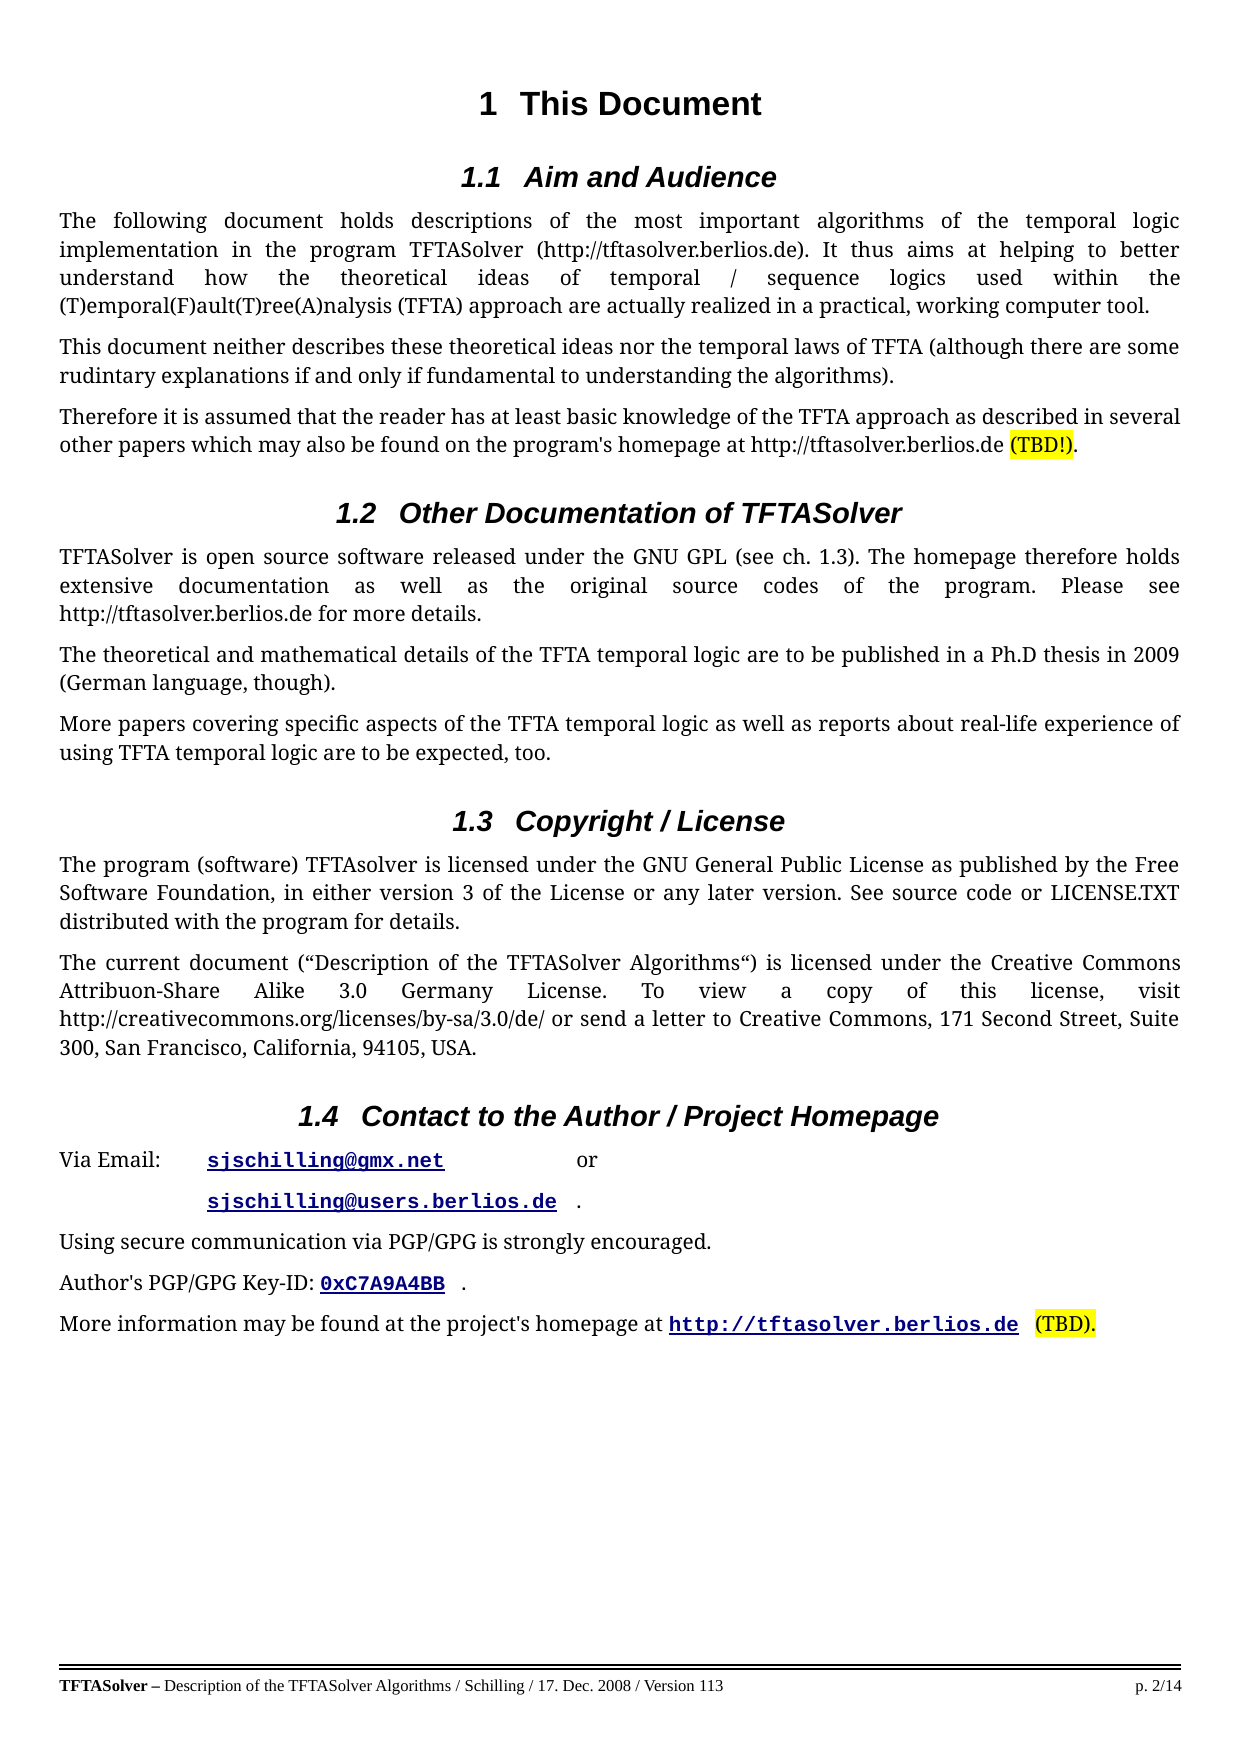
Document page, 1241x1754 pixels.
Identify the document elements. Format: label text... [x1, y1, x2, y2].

text More information may be found at the project's homepage at http://tftasolver.berlios.de (TBD). [59, 1309, 1181, 1338]
text Via Email: sjschilling@gmx.net or [59, 1145, 1181, 1173]
subtitle This Document [59, 84, 1181, 123]
subtitle Other Documentation of TFTASolver [59, 496, 1181, 530]
subtitle Contact to the Author / Project Homepage [59, 1099, 1181, 1132]
text Using secure communication via PGP/GPG is strongly encouraged. [59, 1227, 1181, 1256]
text This document neither describes these theoretical ideas nor the temporal laws of TFTA (although there are some rudintary explanations if and only if fundamental to understanding the algorithms). [59, 332, 1181, 389]
text TFTASolver is open source software released under the GNU GPL (see ch. 1.3). The homepage therefore holds extensive documentation as well as the original source codes of the program. Please see http://tftasolver.berlios.de for more details. [59, 542, 1181, 628]
text The following document holds descriptions of the most important algorithms of the temporal logic implementation in the program TFTASolver (http://tftasolver.berlios.de). It thus aims at helping to better understand how the theoretical ideas of temporal / sequence logics used within the (T)emporal(F)ault(T)ree(A)nalysis (TFTA) approach are actually realized in a practical, working computer tool. [59, 206, 1181, 320]
text sjschilling@users.berlios.de . [59, 1186, 1181, 1214]
text More papers covering specific aspects of the TFTA temporal logic as well as reports about real-life experience of using TFTA temporal logic are to be expected, too. [59, 709, 1181, 766]
text Author's PGP/GPG Key-ID: 0xC7A9A4BB . [59, 1268, 1181, 1297]
subtitle Aim and Audience [59, 160, 1181, 194]
text The current document (“Description of the TFTASolver Algorithms“) is licensed under the Creative Commons Attribuon-Share Alike 3.0 Germany License. To view a copy of this license, visit http://creativecommons.org/licenses/by-sa/3.0/de/ or send a letter to Creative Commons, 171 Second Street, Suite 300, San Francisco, California, 94105, USA. [59, 948, 1181, 1061]
text The program (software) TFTAsolver is licensed under the GNU General Public License as published by the Free Software Foundation, in either version 3 of the License or any later version. See source code or LICENSE.TXT distributed with the program for details. [59, 850, 1181, 935]
text Therefore it is assumed that the reader has at least basic knowledge of the TFTA approach as described in several other papers which may also be found on the program's homepage at http://tftasolver.berlios.de (TBD!). [59, 402, 1181, 459]
text The theoretical and mathematical details of the TFTA temporal logic are to be published in a Ph.D thesis in 2009 (German language, though). [59, 640, 1181, 697]
subtitle Copyright / License [59, 804, 1181, 837]
